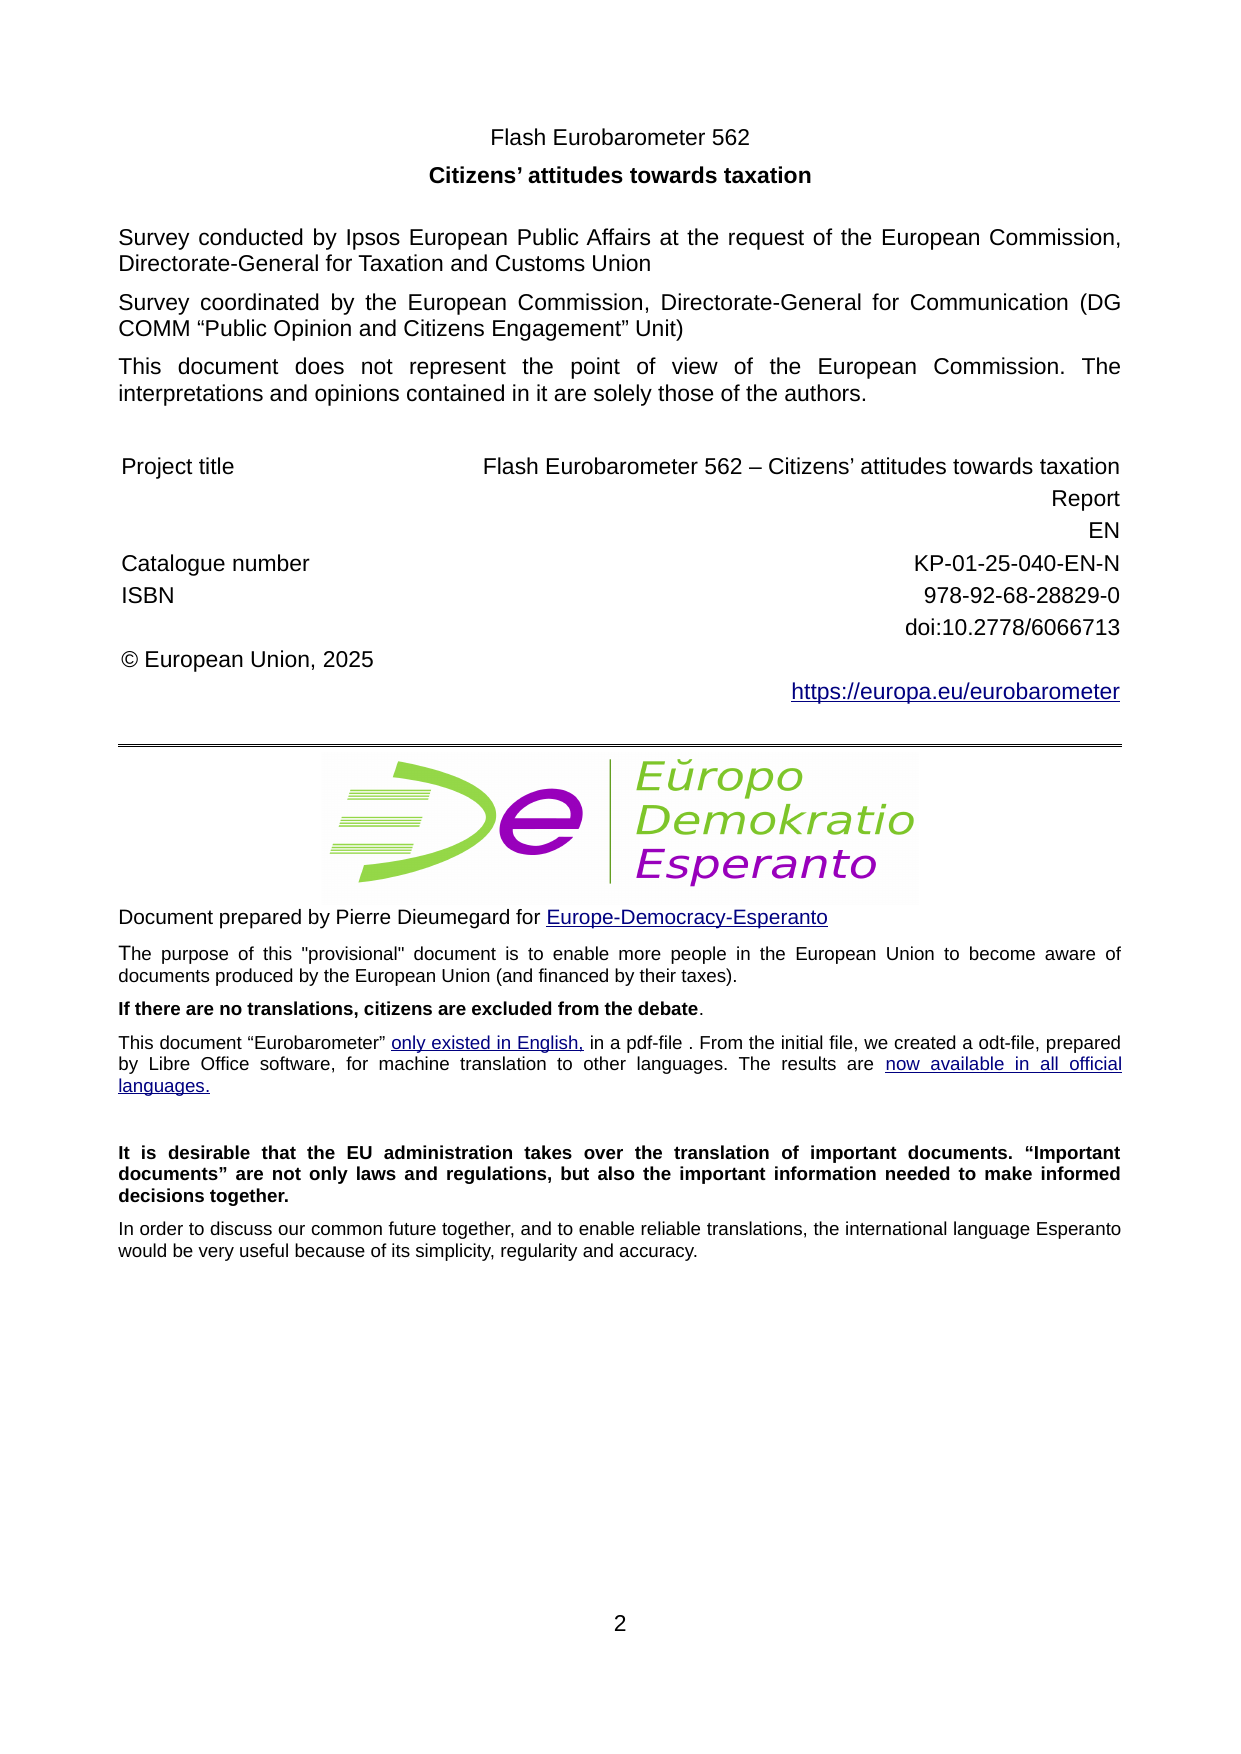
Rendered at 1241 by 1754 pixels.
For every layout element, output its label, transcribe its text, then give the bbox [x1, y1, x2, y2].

table_cell © European Union, 2025 [118, 643, 413, 675]
table_cell EN [414, 515, 1123, 547]
text If there are no translations, citizens are excluded from the debate. [118, 998, 1122, 1020]
table_cell KP-01-25-040-EN-N [414, 547, 1123, 579]
text Survey conducted by Ipsos European Public Affairs at the request of the European Commission, Directorate-General for Taxation and Customs Union [118, 224, 1122, 277]
table_cell Catalogue number [118, 547, 413, 579]
text This document “Eurobarometer” only existed in English, in a pdf-file . From the initial file, we created a odt-file, prepared by Libre Office software, for machine translation to other languages. The results are now available in all official languages. [118, 1032, 1122, 1096]
text Document prepared by Pierre Dieumegard for Europe-Democracy-Esperanto [118, 902, 1122, 929]
text In order to discuss our common future together, and to enable reliable translations, the international language Esperanto would be very useful because of its simplicity, regularity and accuracy. [118, 1218, 1122, 1261]
table_cell doi:10.2778/6066713 [414, 611, 1123, 643]
text It is desirable that the EU administration takes over the translation of important documents. “Important documents” are not only laws and regulations, but also the important information needed to make informed decisions together. [118, 1142, 1122, 1206]
table_header Project title [118, 450, 413, 482]
table_header Flash Eurobarometer 562 – Citizens’ attitudes towards taxation [414, 450, 1123, 482]
table_cell https://europa.eu/eurobarometer [414, 675, 1123, 708]
table_cell [414, 643, 1123, 675]
table_cell [118, 482, 413, 514]
text This document does not represent the point of view of the European Commission. The interpretations and opinions contained in it are solely those of the authors. [118, 353, 1122, 406]
table_cell ISBN [118, 579, 413, 611]
table_cell Report [414, 482, 1123, 514]
picture [321, 752, 919, 905]
text Survey coordinated by the European Commission, Directorate-General for Communication (DG COMM “Public Opinion and Citizens Engagement” Unit) [118, 289, 1122, 341]
table_cell 978-92-68-28829-0 [414, 579, 1123, 611]
table_cell [118, 515, 413, 547]
table_cell [118, 611, 413, 643]
table_cell [118, 675, 413, 708]
text The purpose of this "provisional" document is to enable more people in the European Union to become aware of documents produced by the European Union (and financed by their taxes). [118, 941, 1122, 986]
